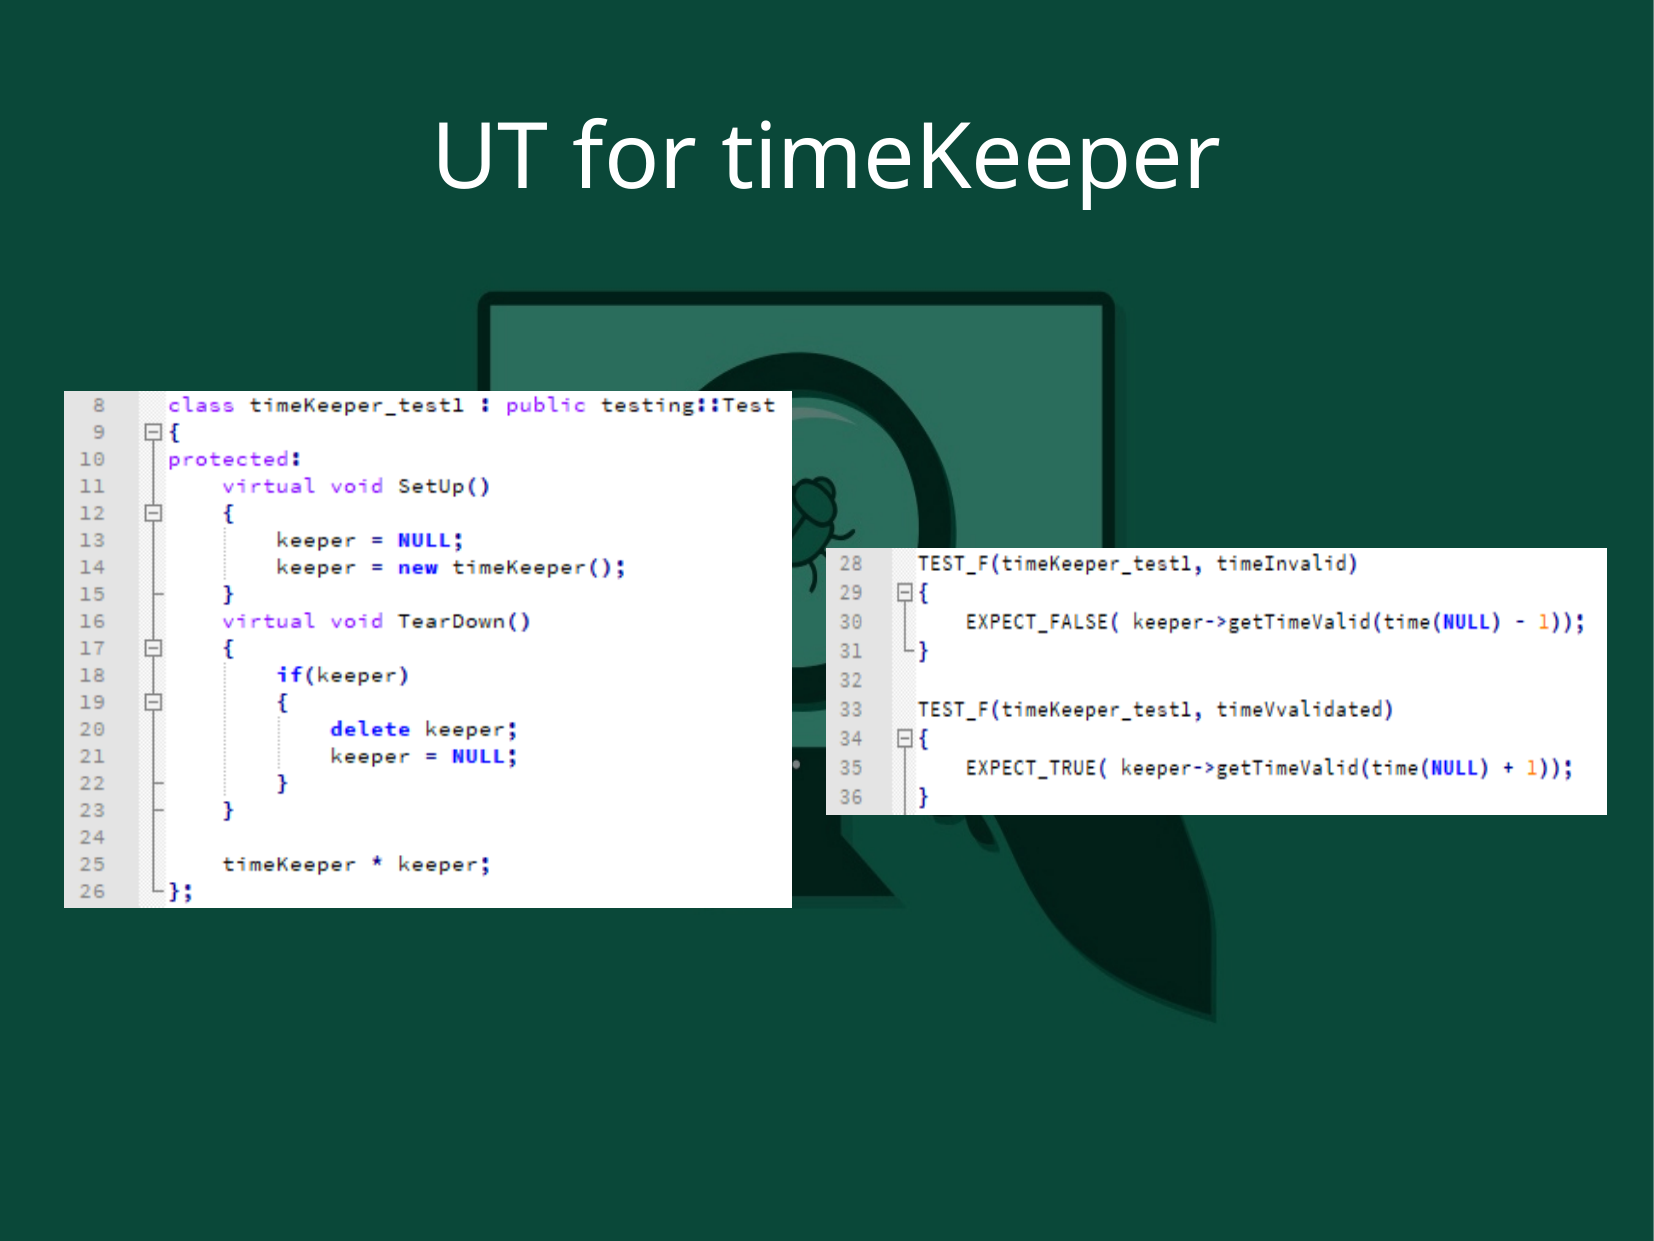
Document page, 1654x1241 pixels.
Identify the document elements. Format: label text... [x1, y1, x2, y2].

title UT for timeKeeper [82, 49, 1571, 257]
picture [0, 0, 1654, 1241]
